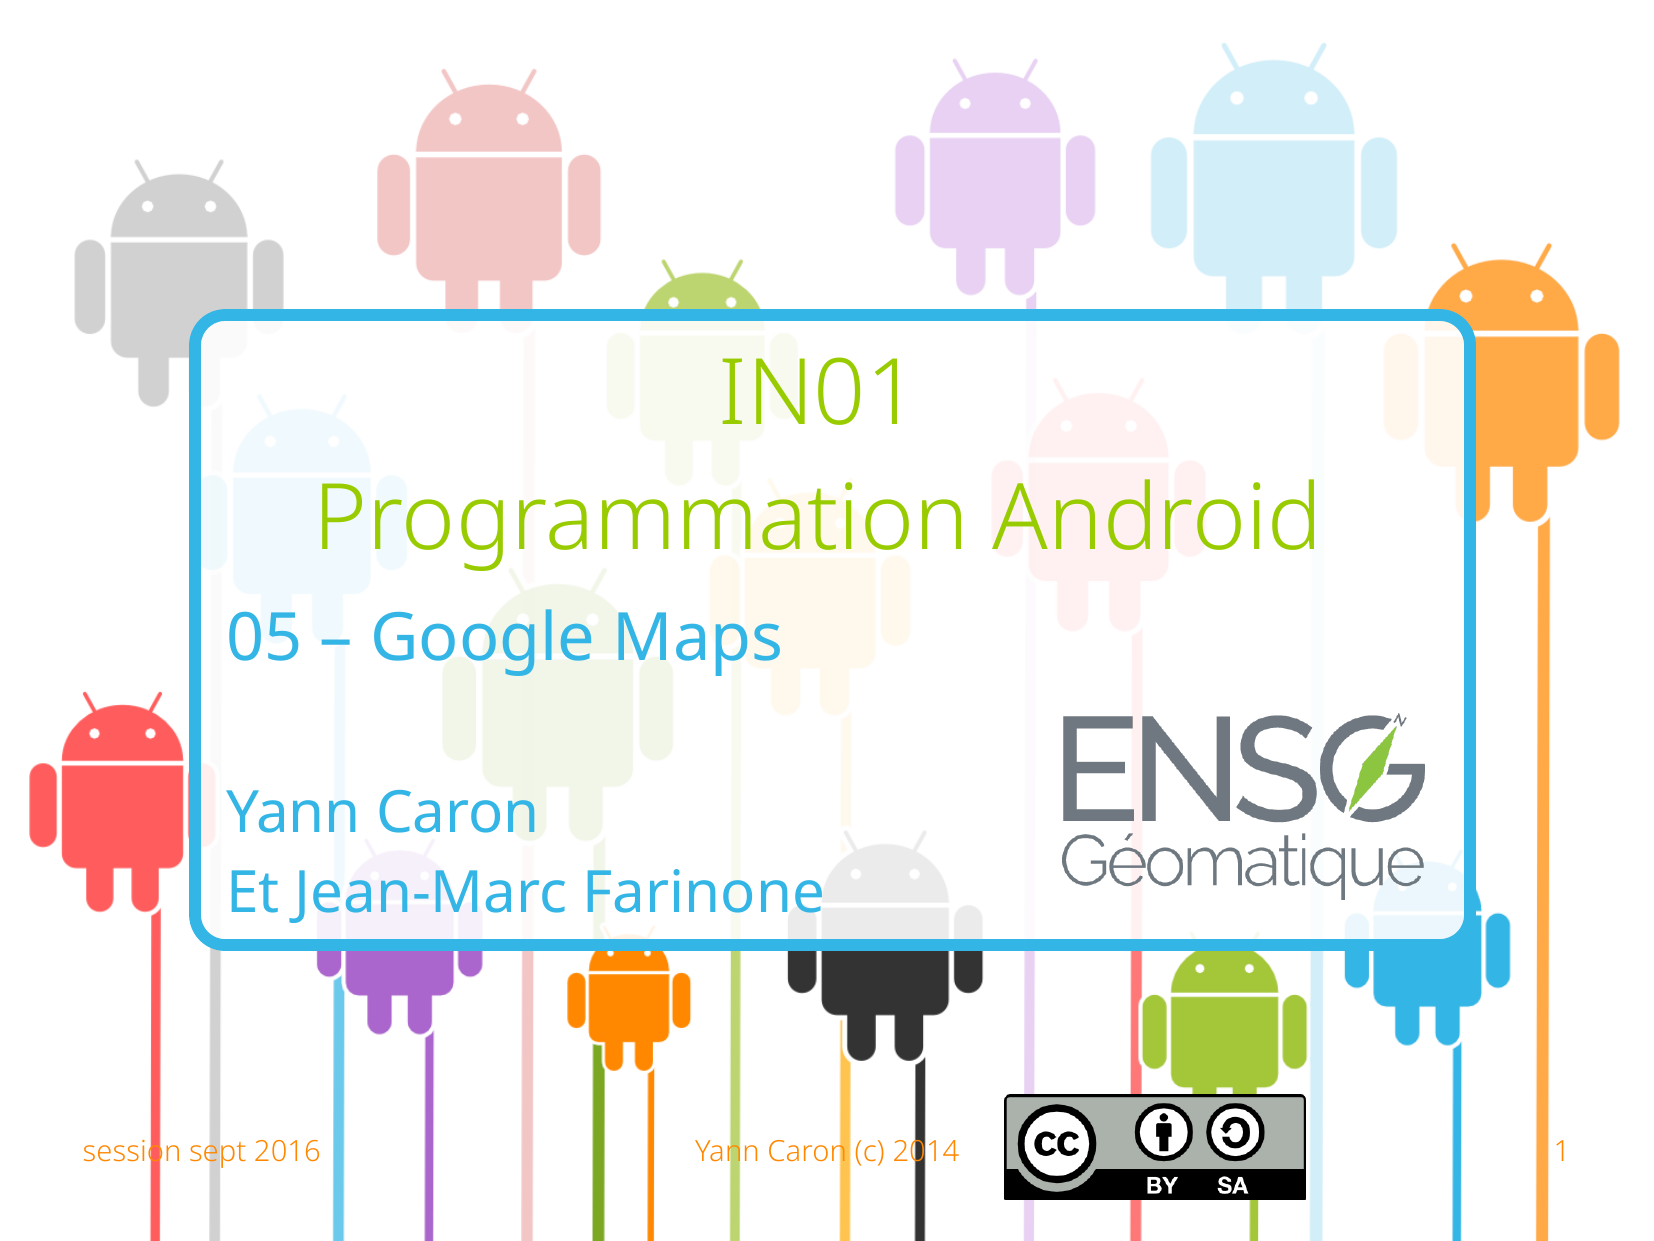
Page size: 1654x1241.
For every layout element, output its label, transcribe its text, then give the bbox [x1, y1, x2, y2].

text_box 05 – Google Maps Yann Caron Et Jean-Marc Farinone [225, 585, 1111, 933]
text_box [195, 573, 1471, 946]
title IN01 Programmation Android [75, 330, 1563, 573]
text_box [199, 315, 1466, 330]
picture [16, 9, 1637, 1241]
